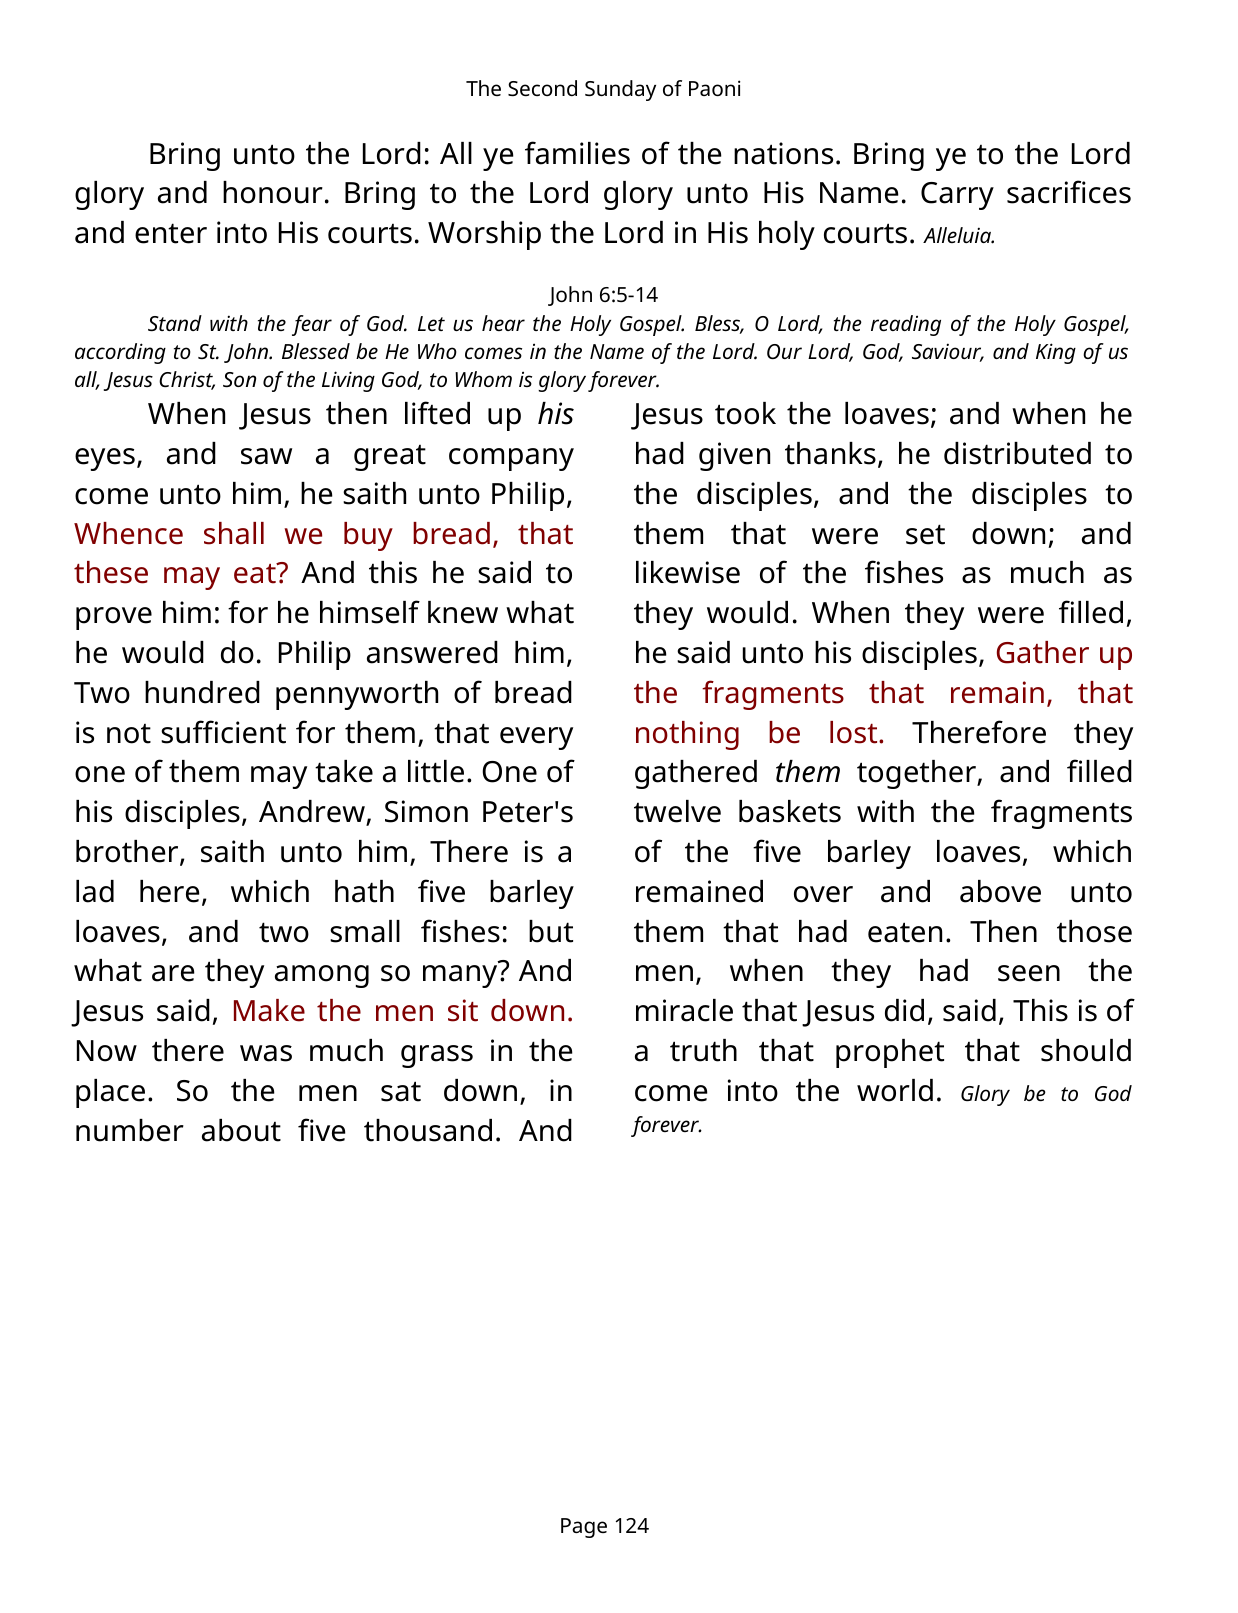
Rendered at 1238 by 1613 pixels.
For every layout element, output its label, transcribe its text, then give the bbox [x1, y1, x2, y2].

text When Jesus then lifted up his eyes, and saw a great company come unto him, he saith unto Philip, Whence shall we buy bread, that these may eat? And this he said to prove him: for he himself knew what he would do. Philip answered him, Two hundred pennyworth of bread is not sufficient for them, that every one of them may take a little. One of his disciples, Andrew, Simon Peter's brother, saith unto him, There is a lad here, which hath five barley loaves, and two small fishes: but what are they among so many? And Jesus said, Make the men sit down. Now there was much grass in the place. So the men sat down, in number about five thousand. And [74, 393, 574, 1149]
text Bring unto the Lord: All ye families of the nations. Bring ye to the Lord glory and honour. Bring to the Lord glory unto His Name. Carry sacrifices and enter into His courts. Worship the Lord in His holy courts. Alleluia. [74, 133, 1134, 252]
text John 6:5-14 [74, 281, 1134, 309]
text Stand with the fear of God. Let us hear the Holy Gospel. Bless, O Lord, the reading of the Holy Gospel, according to St. John. Blessed be He Who comes in the Name of the Lord. Our Lord, God, Saviour, and King of us all, Jesus Christ, Son of the Living God, to Whom is glory forever. [74, 309, 1134, 393]
text Jesus took the loaves; and when he had given thanks, he distributed to the disciples, and the disciples to them that were set down; and likewise of the fishes as much as they would. When they were filled, he said unto his disciples, Gather up the fragments that remain, that nothing be lost. Therefore they gathered them together, and filled twelve baskets with the fragments of the five barley loaves, which remained over and above unto them that had eaten. Then those men, when they had seen the miracle that Jesus did, said, This is of a truth that prophet that should come into the world. Glory be to God forever. [633, 393, 1134, 1138]
text The Second Sunday of Paoni [72, 74, 1135, 102]
